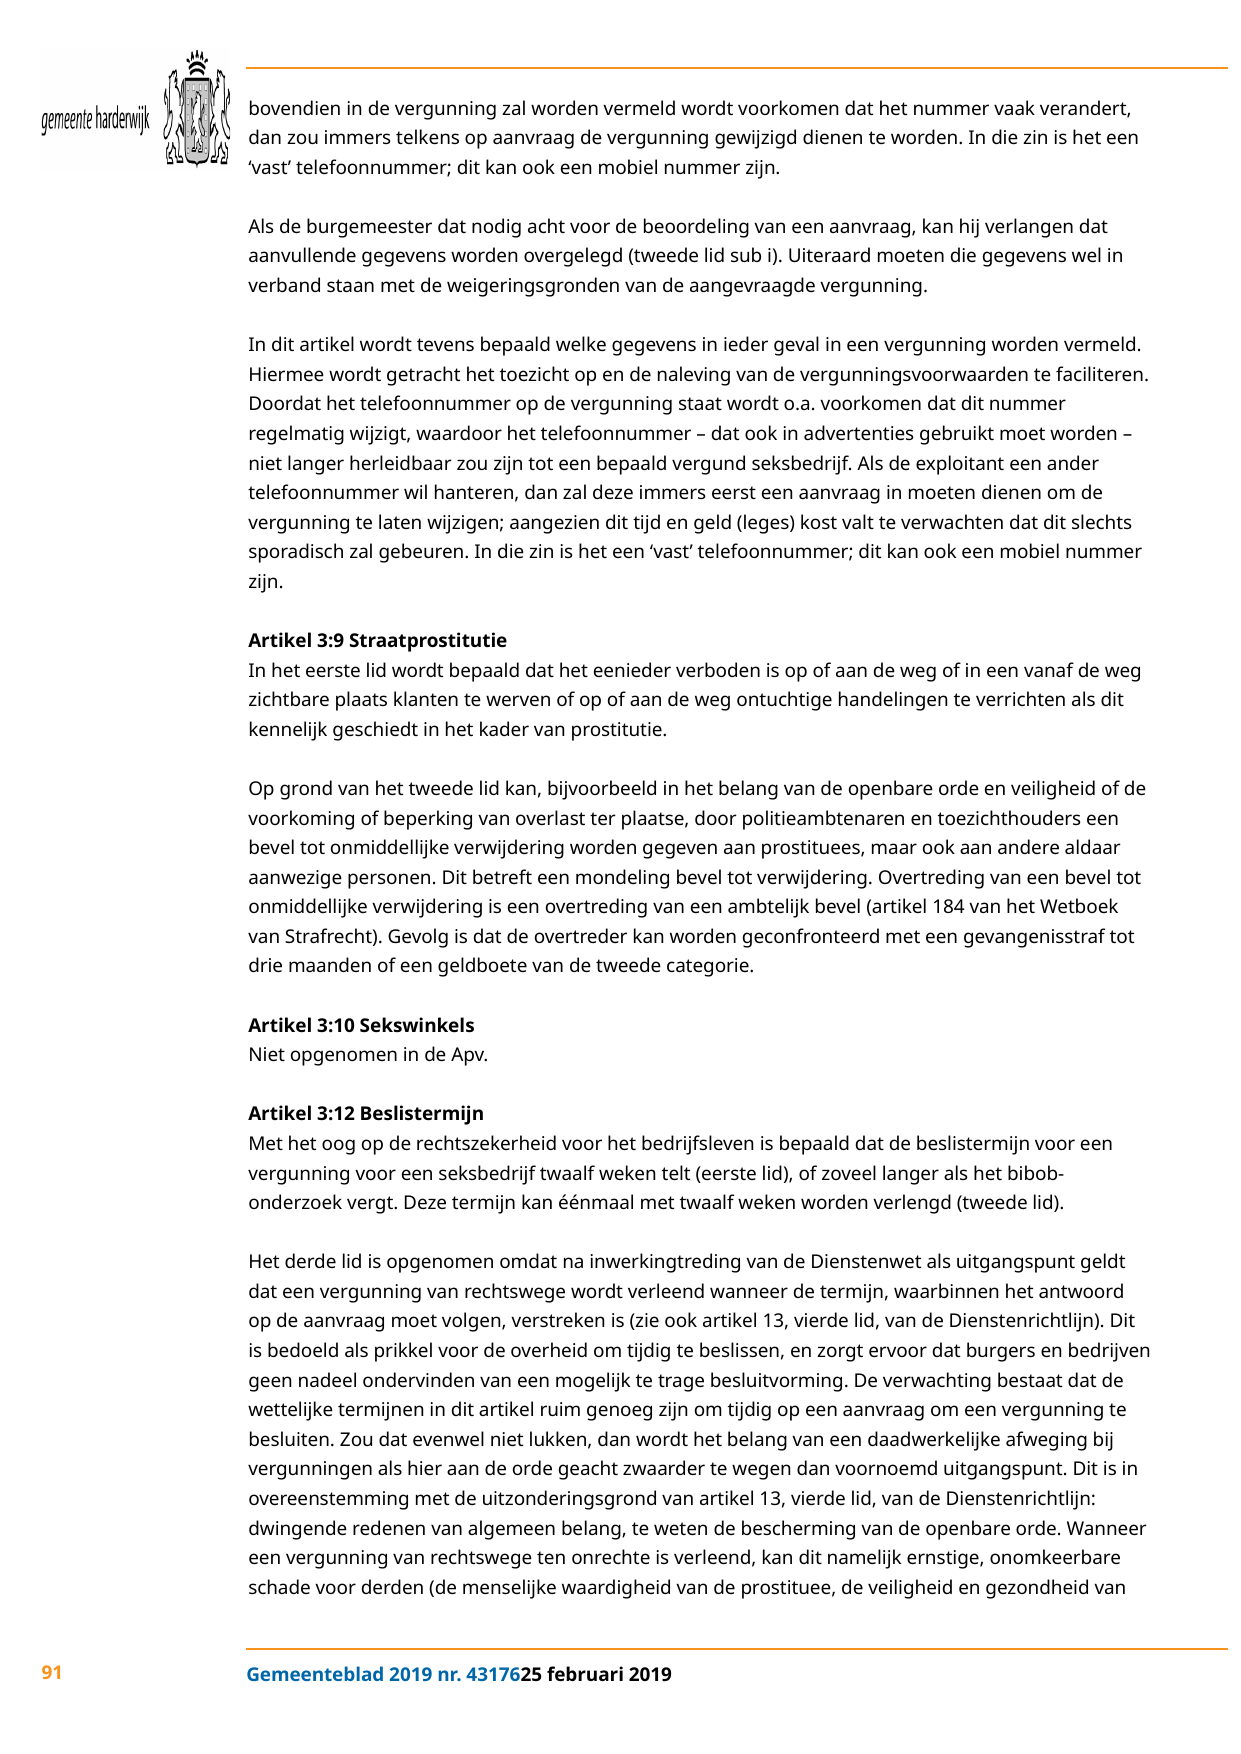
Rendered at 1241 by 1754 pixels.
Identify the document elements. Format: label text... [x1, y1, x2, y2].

text In het eerste lid wordt bepaald dat het eenieder verboden is op of aan de weg of in een vanaf de weg zichtbare plaats klanten te werven of op of aan de weg ontuchtige handelingen te verrichten als dit kennelijk geschiedt in het kader van prostitutie. [248, 657, 1152, 742]
text Als de burgemeester dat nodig acht voor de beoordeling van een aanvraag, kan hij verlangen dat aanvullende gegevens worden overgelegd (tweede lid sub i). Uiteraard moeten die gegevens wel in verband staan met de weigeringsgronden van de aangevraagde vergunning. [248, 213, 1152, 298]
text Met het oog op de rechtszekerheid voor het bedrijfsleven is bepaald dat de beslistermijn voor een vergunning voor een seksbedrijf twaalf weken telt (eerste lid), of zoveel langer als het bibob-onderzoek vergt. Deze termijn kan éénmaal met twaalf weken worden verlengd (tweede lid). [248, 1130, 1152, 1215]
text Artikel 3:10 Sekswinkels [248, 1012, 1152, 1038]
text Het derde lid is opgenomen omdat na inwerkingtreding van de Dienstenwet als uitgangspunt geldt dat een vergunning van rechtswege wordt verleend wanneer de termijn, waarbinnen het antwoord op de aanvraag moet volgen, verstreken is (zie ook artikel 13, vierde lid, van de Dienstenrichtlijn). Dit is bedoeld als prikkel voor de overheid om tijdig te beslissen, en zorgt ervoor dat burgers en bedrijven geen nadeel ondervinden van een mogelijk te trage besluitvorming. De verwachting bestaat dat de wettelijke termijnen in dit artikel ruim genoeg zijn om tijdig op een aanvraag om een vergunning te besluiten. Zou dat evenwel niet lukken, dan wordt het belang van een daadwerkelijke afweging bij vergunningen als hier aan de orde geacht zwaarder te wegen dan voornoemd uitgangspunt. Dit is in overeenstemming met de uitzonderingsgrond van artikel 13, vierde lid, van de Dienstenrichtlijn: dwingende redenen van algemeen belang, te weten de bescherming van de openbare orde. Wanneer een vergunning van rechtswege ten onrechte is verleend, kan dit namelijk ernstige, onomkeerbare schade voor derden (de menselijke waardigheid van de prostituee, de veiligheid en gezondheid van [248, 1248, 1152, 1600]
text Op grond van het tweede lid kan, bijvoorbeeld in het belang van de openbare orde en veiligheid of de voorkoming of beperking van overlast ter plaatse, door politieambtenaren en toezichthouders een bevel tot onmiddellijke verwijdering worden gegeven aan prostituees, maar ook aan andere aldaar aanwezige personen. Dit betreft een mondeling bevel tot verwijdering. Overtreding van een bevel tot onmiddellijke verwijdering is een overtreding van een ambtelijk bevel (artikel 184 van het Wetboek van Strafrecht). Gevolg is dat de overtreder kan worden geconfronteerd met een gevangenisstraf tot drie maanden of een geldboete van de tweede categorie. [248, 775, 1152, 978]
text Niet opgenomen in de Apv. [248, 1041, 1152, 1067]
text bovendien in de vergunning zal worden vermeld wordt voorkomen dat het nummer vaak verandert, dan zou immers telkens op aanvraag de vergunning gewijzigd dienen te worden. In die zin is het een ‘vast’ telefoonnummer; dit kan ook een mobiel nummer zijn. [248, 95, 1152, 180]
picture [41, 47, 231, 172]
text Artikel 3:12 Beslistermijn [248, 1101, 1152, 1126]
text Artikel 3:9 Straatprostitutie [248, 627, 1152, 653]
text In dit artikel wordt tevens bepaald welke gegevens in ieder geval in een vergunning worden vermeld. Hiermee wordt getracht het toezicht op en de naleving van de vergunningsvoorwaarden te faciliteren. Doordat het telefoonnummer op de vergunning staat wordt o.a. voorkomen dat dit nummer regelmatig wijzigt, waardoor het telefoonnummer – dat ook in advertenties gebruikt moet worden – niet langer herleidbaar zou zijn tot een bepaald vergund seksbedrijf. Als de exploitant een ander telefoonnummer wil hanteren, dan zal deze immers eerst een aanvraag in moeten dienen om de vergunning te laten wijzigen; aangezien dit tijd en geld (leges) kost valt te verwachten dat dit slechts sporadisch zal gebeuren. In die zin is het een ‘vast’ telefoonnummer; dit kan ook een mobiel nummer zijn. [248, 331, 1152, 594]
